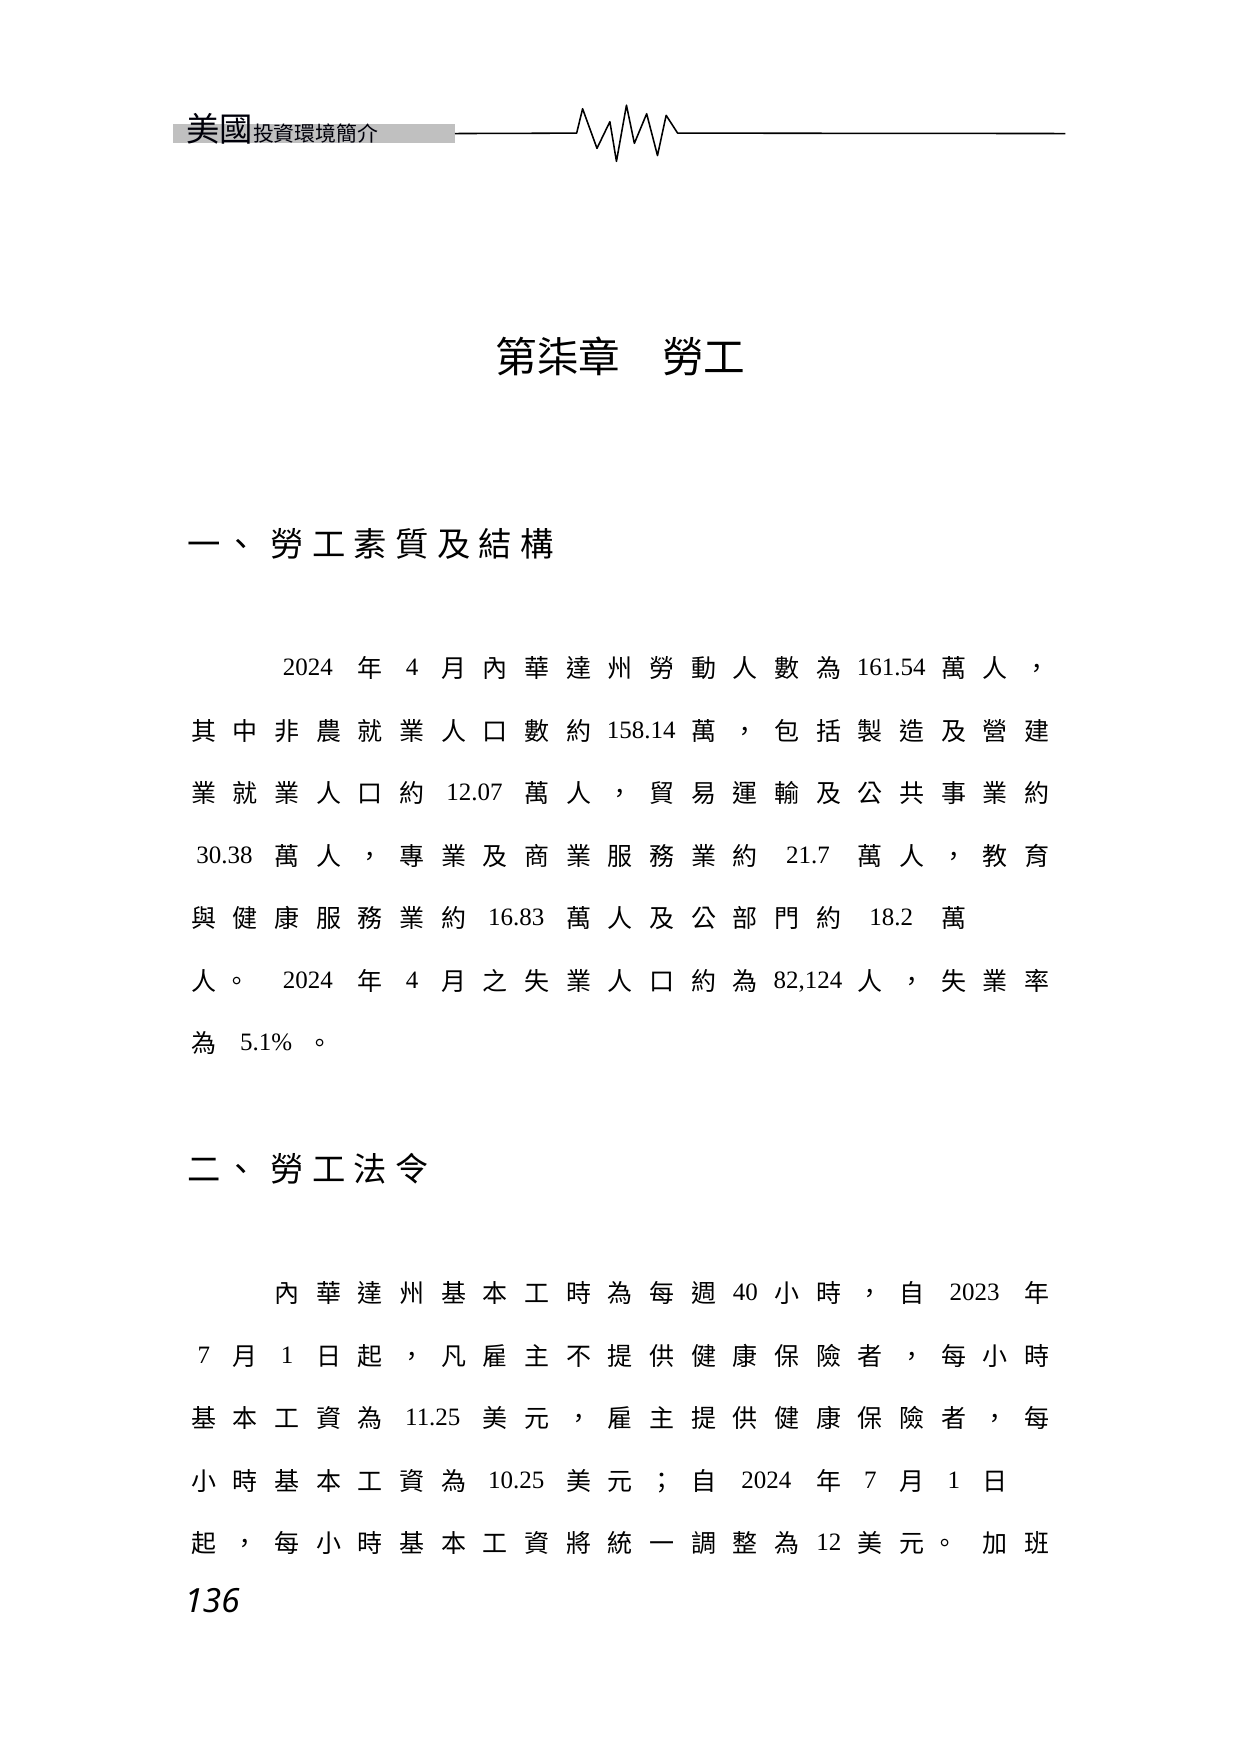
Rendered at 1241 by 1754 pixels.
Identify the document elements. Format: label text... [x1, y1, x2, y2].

text 二、勞工法令 [183, 1125, 1058, 1188]
text 內華達州基本工時為每週40小時，自2023年7月1日起，凡雇主不提供健康保險者，每小時基本工資為11.25美元，雇主提供健康保險者，每小時基本工資為10.25美元；自2024年7月1日起，每小時基本工資將統一調整為12美元。加班 [183, 1250, 1058, 1563]
text 一、勞工素質及結構 [183, 500, 1058, 563]
text 第柒章 勞工 [183, 313, 1058, 375]
text 2024年4月內華達州勞動人數為161.54萬人，其中非農就業人口數約158.14萬，包括製造及營建業就業人口約12.07萬人，貿易運輸及公共事業約30.38萬人，專業及商業服務業約21.7萬人，教育與健康服務業約16.83萬人及公部門約18.2萬人。2024年4月之失業人口約為82,124人，失業率為5.1%。 [183, 625, 1058, 1063]
